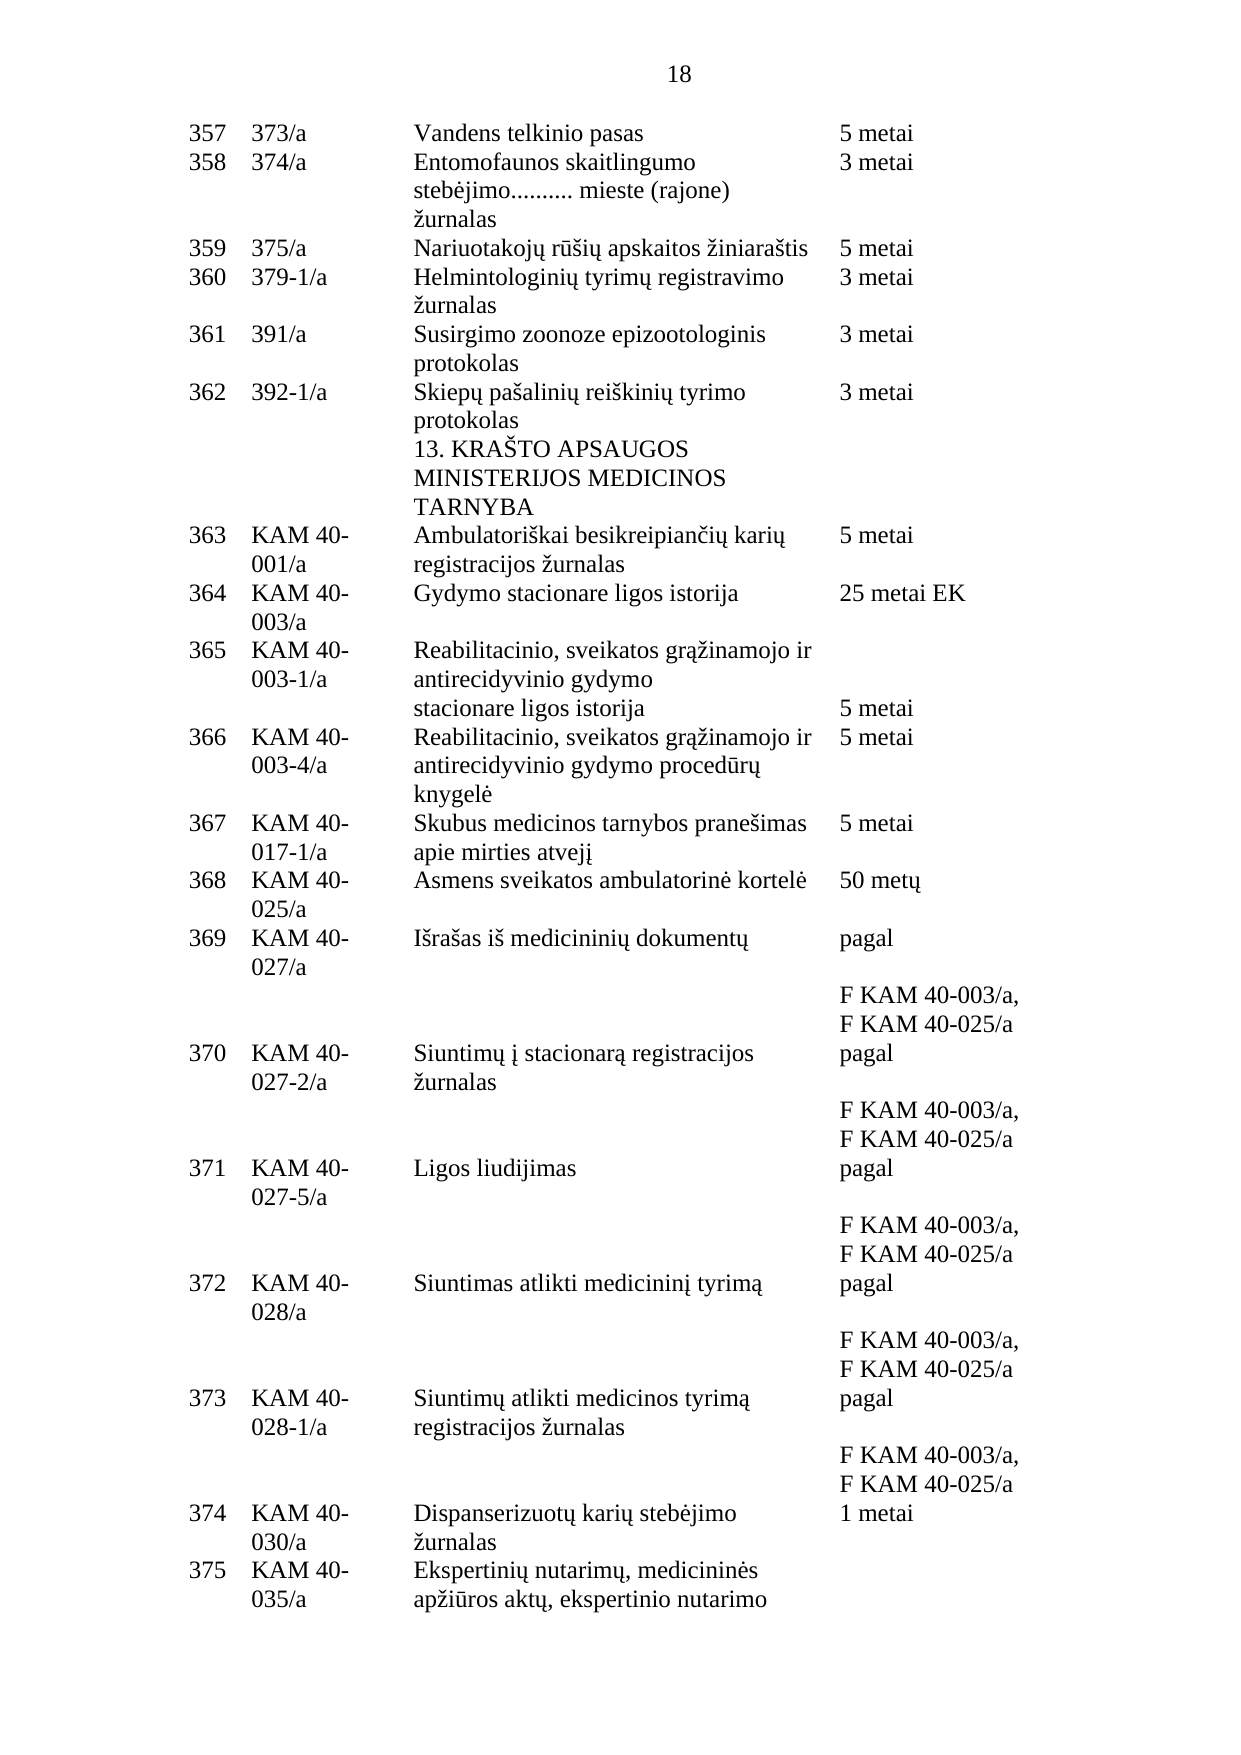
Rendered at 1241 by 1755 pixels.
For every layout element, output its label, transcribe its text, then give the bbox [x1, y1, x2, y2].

table_cell KAM 40-027-2/a [240, 1038, 402, 1096]
table_cell 1 metai [828, 1498, 1031, 1556]
table_cell pagal [828, 1383, 1031, 1441]
table_cell [240, 981, 402, 1009]
table_cell [177, 1211, 240, 1239]
table_cell [177, 1441, 240, 1469]
table_cell [1031, 1354, 1176, 1383]
table_cell [1176, 1239, 1181, 1268]
table_cell 370 [177, 1038, 240, 1096]
table_cell [1176, 1268, 1181, 1326]
table_cell [1176, 434, 1181, 521]
table_cell [1031, 722, 1176, 808]
table_cell [1031, 1383, 1176, 1441]
table_cell 50 metų [828, 866, 1031, 923]
table_cell Ambulatoriškai besikreipiančių karių registracijos žurnalas [402, 521, 828, 578]
table_cell KAM 40-028-1/a [240, 1383, 402, 1441]
table_cell KAM 40-035/a [240, 1556, 402, 1613]
table_cell [1031, 866, 1176, 923]
table_cell 365 [177, 636, 240, 693]
table_cell [1031, 693, 1176, 722]
table_cell 5 metai [828, 521, 1031, 578]
table_cell [1176, 1009, 1181, 1038]
table_cell [1031, 1038, 1176, 1096]
table_cell [402, 981, 828, 1009]
table_cell [1176, 1441, 1181, 1469]
table_cell Ekspertinių nutarimų, medicininės apžiūros aktų, ekspertinio nutarimo [402, 1556, 828, 1613]
table_cell [1031, 981, 1176, 1009]
table_cell [1176, 521, 1181, 578]
table_cell Skiepų pašalinių reiškinių tyrimo protokolas [402, 377, 828, 434]
table_cell Skubus medicinos tarnybos pranešimas apie mirties atvejį [402, 808, 828, 866]
table_cell 368 [177, 866, 240, 923]
table_cell [1031, 1009, 1176, 1038]
table_cell F KAM 40-003/a, [828, 1211, 1031, 1239]
table_cell [1031, 1469, 1176, 1498]
table_cell [1031, 923, 1176, 981]
table_cell Ligos liudijimas [402, 1153, 828, 1211]
table_cell [1176, 1383, 1181, 1441]
table_cell [1031, 262, 1176, 319]
table_cell Gydymo stacionare ligos istorija [402, 578, 828, 636]
table_cell KAM 40-003/a [240, 578, 402, 636]
table_cell [177, 1469, 240, 1498]
table_cell 358 [177, 147, 240, 233]
table_cell Asmens sveikatos ambulatorinė kortelė [402, 866, 828, 923]
table_cell [1031, 1096, 1176, 1124]
table_cell [177, 434, 240, 521]
table_cell F KAM 40-025/a [828, 1239, 1031, 1268]
table_cell [1031, 1211, 1176, 1239]
table_cell KAM 40-025/a [240, 866, 402, 923]
table_cell [1031, 118, 1176, 147]
table_cell [402, 1326, 828, 1354]
table_cell 375 [177, 1556, 240, 1613]
table_cell [1031, 434, 1176, 521]
table_cell F KAM 40-003/a, [828, 1441, 1031, 1469]
table_cell KAM 40-017-1/a [240, 808, 402, 866]
table_cell [1176, 981, 1181, 1009]
table_cell [402, 1009, 828, 1038]
table_cell pagal [828, 923, 1031, 981]
table_cell [1176, 693, 1181, 722]
table_cell 362 [177, 377, 240, 434]
table_cell [1176, 722, 1181, 808]
table_cell [1031, 808, 1176, 866]
table_cell KAM 40-028/a [240, 1268, 402, 1326]
table_cell [402, 1096, 828, 1124]
table_cell KAM 40-030/a [240, 1498, 402, 1556]
table_cell 364 [177, 578, 240, 636]
table_cell [240, 1239, 402, 1268]
table_cell Reabilitacinio, sveikatos grąžinamojo ir antirecidyvinio gydymo [402, 636, 828, 693]
table_cell stacionare ligos istorija [402, 693, 828, 722]
table_cell [1176, 866, 1181, 923]
table_cell [177, 981, 240, 1009]
table_cell [1031, 578, 1176, 636]
table_cell Helmintologinių tyrimų registravimo žurnalas [402, 262, 828, 319]
table_cell [402, 1441, 828, 1469]
table_cell [1176, 1556, 1181, 1613]
table_cell 363 [177, 521, 240, 578]
table_cell [240, 434, 402, 521]
table_cell pagal [828, 1153, 1031, 1211]
table_cell [1176, 1326, 1181, 1354]
table_cell [1176, 319, 1181, 377]
table_cell Entomofaunos skaitlingumo stebėjimo.......... mieste (rajone) žurnalas [402, 147, 828, 233]
table_cell [1031, 1326, 1176, 1354]
table_cell KAM 40-003-4/a [240, 722, 402, 808]
table_cell Siuntimų į stacionarą registracijos žurnalas [402, 1038, 828, 1096]
table_cell [1176, 578, 1181, 636]
table_cell KAM 40-001/a [240, 521, 402, 578]
table_cell 366 [177, 722, 240, 808]
table_cell Reabilitacinio, sveikatos grąžinamojo ir antirecidyvinio gydymo procedūrų knygelė [402, 722, 828, 808]
table_cell [1031, 1441, 1176, 1469]
table_cell [1176, 1354, 1181, 1383]
table_cell 373/a [240, 118, 402, 147]
table_cell Siuntimas atlikti medicininį tyrimą [402, 1268, 828, 1326]
table_cell [177, 1009, 240, 1038]
table_cell 359 [177, 233, 240, 262]
table_cell 13. KRAŠTO APSAUGOS MINISTERIJOS MEDICINOS TARNYBA [402, 434, 828, 521]
table_cell 3 metai [828, 147, 1031, 233]
table_cell [1031, 521, 1176, 578]
table_cell [240, 1096, 402, 1124]
table_cell 371 [177, 1153, 240, 1211]
table_cell [177, 693, 240, 722]
table_cell [240, 1469, 402, 1498]
table_cell [177, 1239, 240, 1268]
table_cell 5 metai [828, 118, 1031, 147]
table_cell [1031, 636, 1176, 693]
table_cell [402, 1124, 828, 1153]
table_cell F KAM 40-003/a, [828, 981, 1031, 1009]
table_cell 367 [177, 808, 240, 866]
table_cell [828, 1556, 1031, 1613]
table_cell 369 [177, 923, 240, 981]
table_cell KAM 40-027/a [240, 923, 402, 981]
table_cell [1031, 319, 1176, 377]
table_cell [240, 1441, 402, 1469]
table_cell Išrašas iš medicininių dokumentų [402, 923, 828, 981]
table_cell 391/a [240, 319, 402, 377]
table_cell 373 [177, 1383, 240, 1441]
table_cell 25 metai EK [828, 578, 1031, 636]
table_cell 375/a [240, 233, 402, 262]
table_cell Vandens telkinio pasas [402, 118, 828, 147]
table_cell 5 metai [828, 808, 1031, 866]
table_cell [402, 1239, 828, 1268]
table_cell [402, 1354, 828, 1383]
table_cell [240, 1124, 402, 1153]
table_cell [240, 693, 402, 722]
table_cell 357 [177, 118, 240, 147]
table_cell [1031, 1498, 1176, 1556]
table_cell [402, 1469, 828, 1498]
table_cell [1176, 636, 1181, 693]
table_cell [1176, 923, 1181, 981]
table_cell 5 metai [828, 722, 1031, 808]
table_cell [177, 1096, 240, 1124]
table_cell F KAM 40-025/a [828, 1009, 1031, 1038]
table_cell 5 metai [828, 233, 1031, 262]
table_cell [1176, 1498, 1181, 1556]
table_cell [177, 1124, 240, 1153]
table_cell 3 metai [828, 262, 1031, 319]
table_cell KAM 40-003-1/a [240, 636, 402, 693]
table_cell [240, 1211, 402, 1239]
table_cell [1176, 1096, 1181, 1124]
table_cell pagal [828, 1038, 1031, 1096]
table_cell 361 [177, 319, 240, 377]
table_cell 360 [177, 262, 240, 319]
table_cell [1176, 1038, 1181, 1096]
table_cell [1031, 233, 1176, 262]
table_cell Dispanserizuotų karių stebėjimo žurnalas [402, 1498, 828, 1556]
table_cell [1031, 1153, 1176, 1211]
table_cell [1031, 1268, 1176, 1326]
table_cell [1176, 118, 1181, 147]
table_cell [1031, 377, 1176, 434]
table_cell [240, 1009, 402, 1038]
table_cell 3 metai [828, 377, 1031, 434]
table_cell [1031, 1239, 1176, 1268]
table_cell 5 metai [828, 693, 1031, 722]
table_cell [177, 1354, 240, 1383]
table_cell [1176, 1211, 1181, 1239]
table_cell 392-1/a [240, 377, 402, 434]
table_cell [240, 1326, 402, 1354]
table_cell [1176, 233, 1181, 262]
table_cell [828, 636, 1031, 693]
table_cell [1176, 377, 1181, 434]
table_cell [402, 1211, 828, 1239]
table_cell [1031, 147, 1176, 233]
table_cell [1031, 1556, 1176, 1613]
table_cell Nariuotakojų rūšių apskaitos žiniaraštis [402, 233, 828, 262]
table_cell 379-1/a [240, 262, 402, 319]
table_cell [828, 434, 1031, 521]
table_cell [1176, 147, 1181, 233]
table_cell [1176, 1124, 1181, 1153]
table_cell Siuntimų atlikti medicinos tyrimą registracijos žurnalas [402, 1383, 828, 1441]
table_cell F KAM 40-025/a [828, 1354, 1031, 1383]
table_cell KAM 40-027-5/a [240, 1153, 402, 1211]
table_cell 3 metai [828, 319, 1031, 377]
table_cell 374 [177, 1498, 240, 1556]
table_cell pagal [828, 1268, 1031, 1326]
table_cell [1176, 1153, 1181, 1211]
table_cell [1176, 262, 1181, 319]
table_cell 372 [177, 1268, 240, 1326]
table_cell 374/a [240, 147, 402, 233]
table_cell F KAM 40-025/a [828, 1124, 1031, 1153]
table_cell [240, 1354, 402, 1383]
table_cell F KAM 40-025/a [828, 1469, 1031, 1498]
table_cell [177, 1326, 240, 1354]
table_cell [1176, 808, 1181, 866]
table_cell Susirgimo zoonoze epizootologinis protokolas [402, 319, 828, 377]
table_cell F KAM 40-003/a, [828, 1326, 1031, 1354]
table_cell [1031, 1124, 1176, 1153]
table_cell F KAM 40-003/a, [828, 1096, 1031, 1124]
table_cell [1176, 1469, 1181, 1498]
